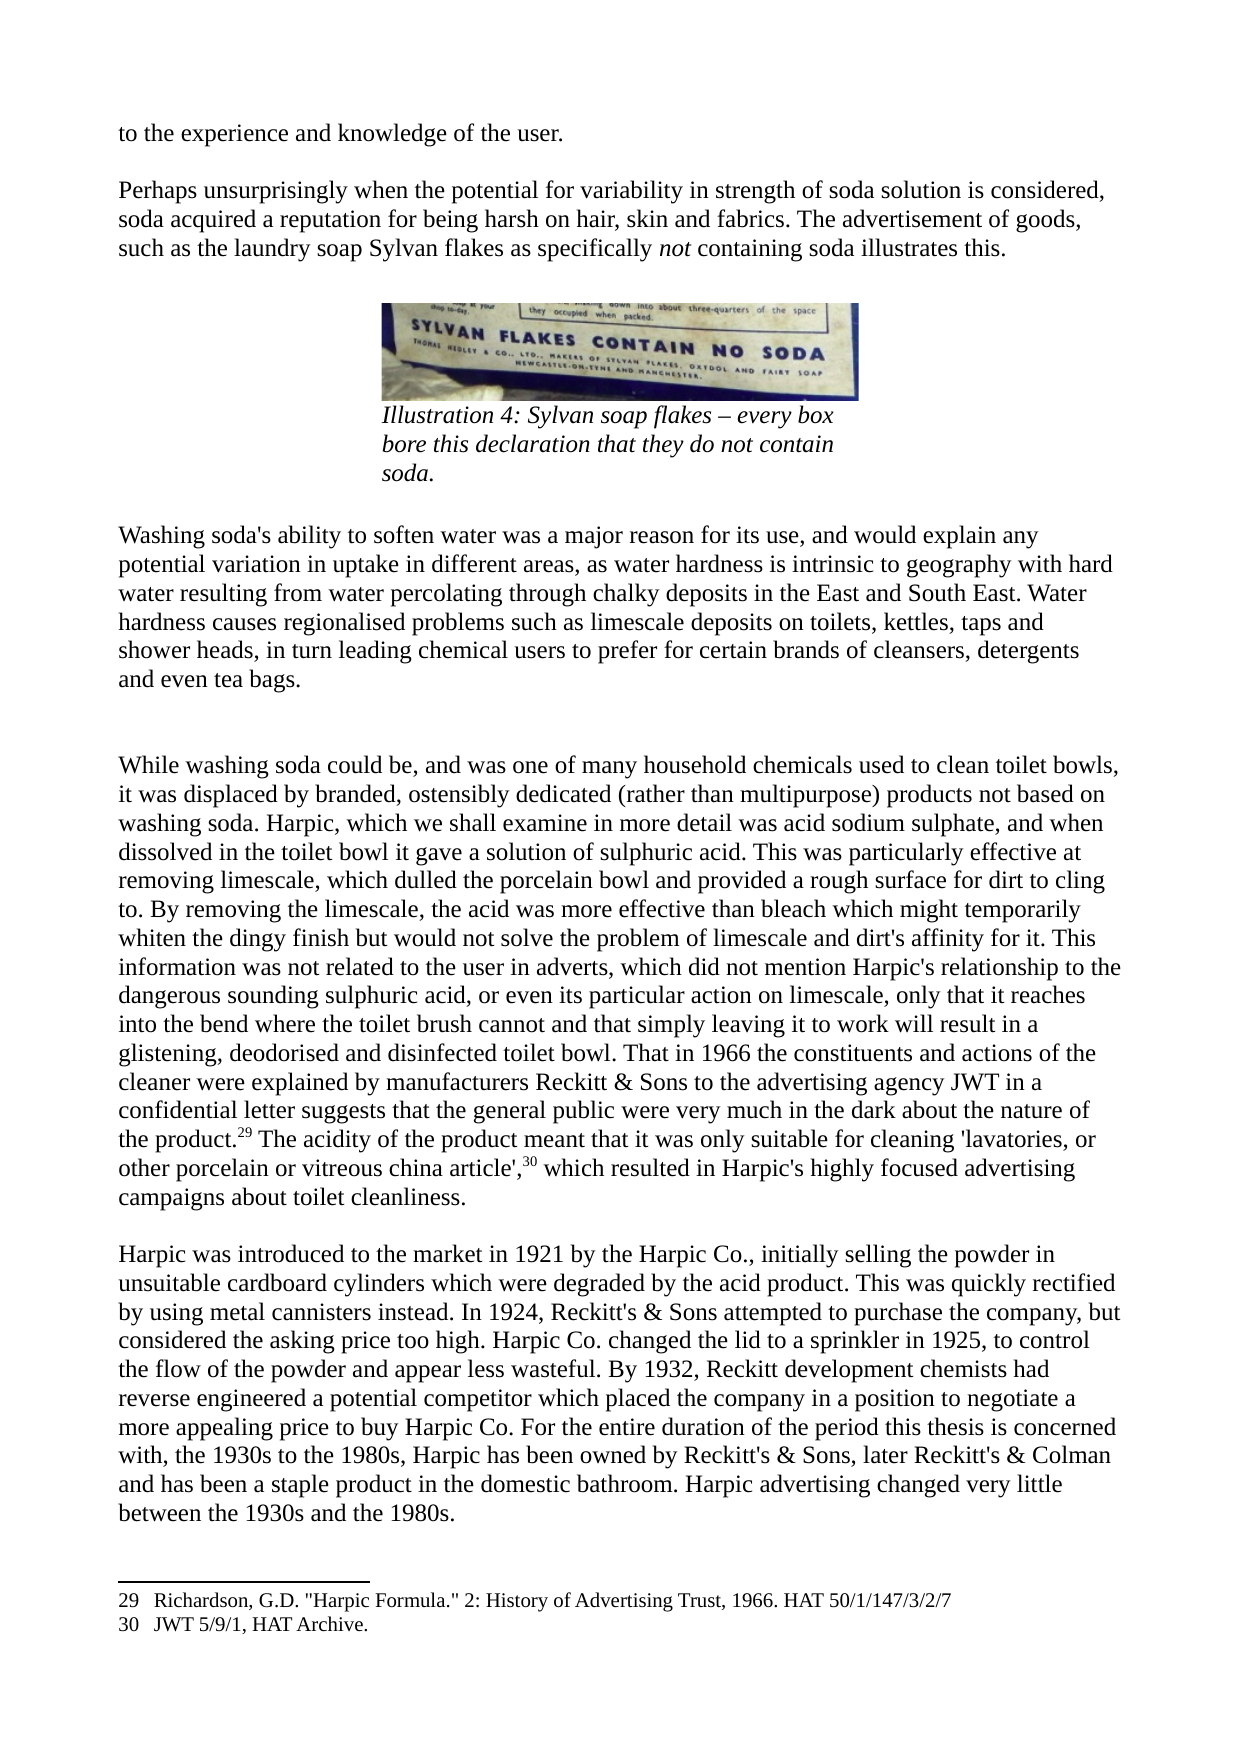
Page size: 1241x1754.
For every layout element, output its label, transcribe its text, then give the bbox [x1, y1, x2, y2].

text Harpic was introduced to the market in 1921 by the Harpic Co., initially selling the powder in unsuitable cardboard cylinders which were degraded by the acid product. This was quickly rectified by using metal cannisters instead. In 1924, Reckitt's & Sons attempted to purchase the company, but considered the asking price too high. Harpic Co. changed the lid to a sprinkler in 1925, to control the flow of the powder and appear less wasteful. By 1932, Reckitt development chemists had reverse engineered a potential competitor which placed the company in a position to negotiate a more appealing price to buy Harpic Co. For the entire duration of the period this thesis is concerned with, the 1930s to the 1980s, Harpic has been owned by Reckitt's & Sons, later Reckitt's & Colman and has been a staple product in the domestic bathroom. Harpic advertising changed very little between the 1930s and the 1980s. [118, 1239, 1122, 1527]
picture [381, 303, 859, 401]
text Washing soda's ability to soften water was a major reason for its use, and would explain any potential variation in uptake in different areas, as water hardness is intrinsic to geography with hard water resulting from water percolating through chalky deposits in the East and South East. Water hardness causes regionalised problems such as limescale deposits on toilets, kettles, taps and shower heads, in turn leading chemical users to prefer for certain brands of cleansers, detergents and even tea bags. [118, 521, 1122, 693]
text Perhaps unsurprisingly when the potential for variability in strength of soda solution is considered, soda acquired a reputation for being harsh on hair, skin and fabrics. The advertisement of goods, such as the laundry soap Sylvan flakes as specifically not containing soda illustrates this. [118, 176, 1122, 262]
text While washing soda could be, and was one of many household chemicals used to clean toilet bowls, it was displaced by branded, ostensibly dedicated (rather than multipurpose) products not based on washing soda. Harpic, which we shall examine in more detail was acid sodium sulphate, and when dissolved in the toilet bowl it gave a solution of sulphuric acid. This was particularly effective at removing limescale, which dulled the porcelain bowl and provided a rough surface for dirt to cling to. By removing the limescale, the acid was more effective than bleach which might temporarily whiten the dingy finish but would not solve the problem of limescale and dirt's affinity for it. This information was not related to the user in adverts, which did not mention Harpic's relationship to the dangerous sounding sulphuric acid, or even its particular action on limescale, only that it reaches into the bend where the toilet brush cannot and that simply leaving it to work will result in a glistening, deodorised and disinfected toilet bowl. That in 1966 the constituents and actions of the cleaner were explained by manufacturers Reckitt & Sons to the advertising agency JWT in a confidential letter suggests that the general public were very much in the dark about the nature of the product. The acidity of the product meant that it was only suitable for cleaning 'lavatories, or other porcelain or vitreous china article', which resulted in Harpic's highly focused advertising campaigns about toilet cleanliness. [118, 751, 1122, 1211]
text Illustration 4: Sylvan soap flakes – every box bore this declaration that they do not contain soda. [382, 401, 859, 487]
text JWT 5/9/1, HAT Archive. [118, 1612, 1122, 1636]
text Richardson, G.D. "Harpic Formula." 2: History of Advertising Trust, 1966. HAT 50/1/147/3/2/7 [118, 1588, 1122, 1612]
text to the experience and knowledge of the user. [118, 118, 1122, 147]
